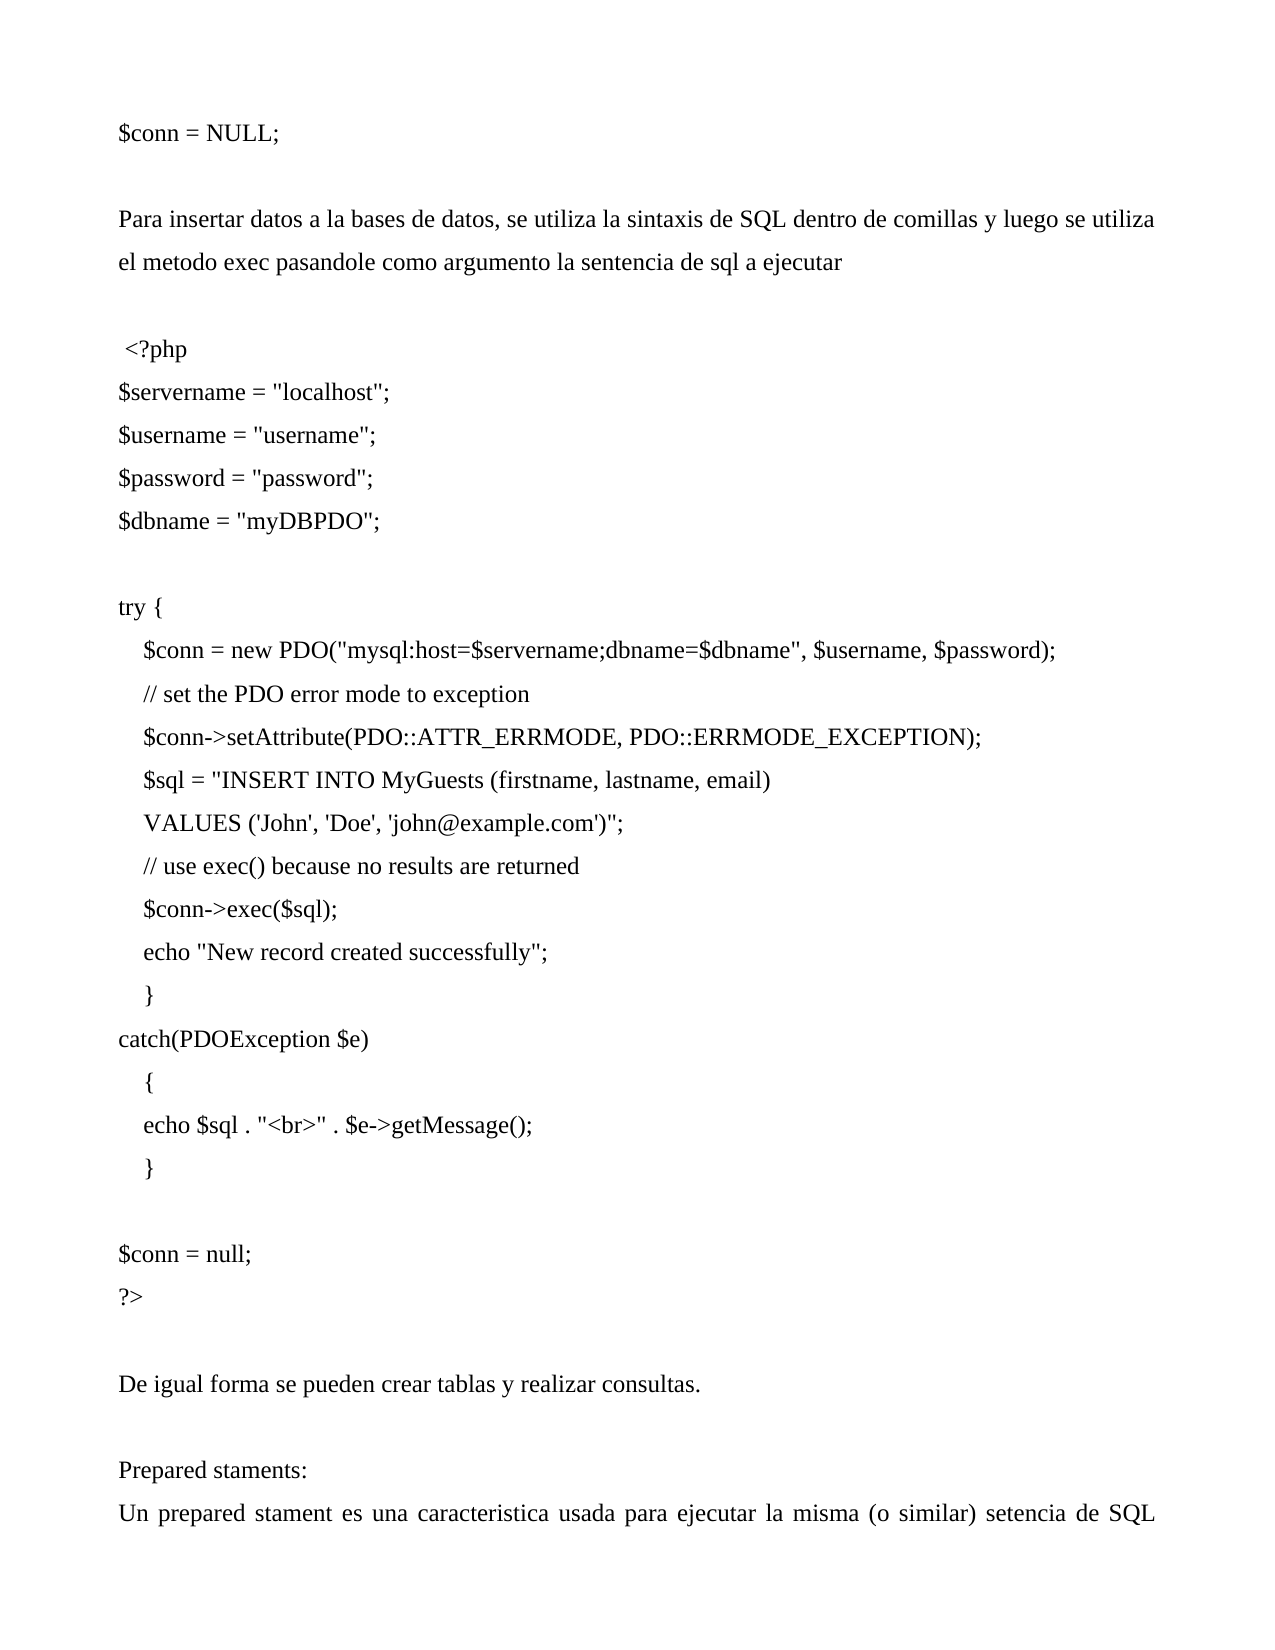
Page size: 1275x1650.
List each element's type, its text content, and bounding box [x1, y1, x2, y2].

text } [118, 981, 1157, 1009]
text $password = "password"; [118, 463, 1157, 492]
text echo $sql . "<br>" . $e->getMessage(); [118, 1110, 1157, 1139]
text $sql = "INSERT INTO MyGuests (firstname, lastname, email) [118, 765, 1157, 794]
text $servername = "localhost"; [118, 377, 1157, 406]
text $username = "username"; [118, 420, 1157, 449]
text Prepared staments: [118, 1455, 1157, 1484]
text { [118, 1067, 1157, 1096]
text $dbname = "myDBPDO"; [118, 506, 1157, 535]
text catch(PDOException $e) [118, 1024, 1157, 1052]
text $conn = null; [118, 1239, 1157, 1268]
text } [118, 1153, 1157, 1182]
text VALUES ('John', 'Doe', 'john@example.com')"; [118, 808, 1157, 837]
text try { [118, 592, 1157, 621]
text De igual forma se pueden crear tablas y realizar consultas. [118, 1369, 1157, 1397]
text $conn->exec($sql); [118, 894, 1157, 923]
text <?php [118, 334, 1157, 362]
text // use exec() because no results are returned [118, 851, 1157, 880]
text $conn = NULL; [118, 118, 1157, 147]
text ?> [118, 1282, 1157, 1311]
text $conn->setAttribute(PDO::ATTR_ERRMODE, PDO::ERRMODE_EXCEPTION); [118, 722, 1157, 751]
text echo "New record created successfully"; [118, 937, 1157, 966]
text Un prepared stament es una caracteristica usada para ejecutar la misma (o similar) setencia de SQL [118, 1498, 1157, 1527]
text $conn = new PDO("mysql:host=$servername;dbname=$dbname", $username, $password); [118, 636, 1157, 664]
text // set the PDO error mode to exception [118, 679, 1157, 707]
text Para insertar datos a la bases de datos, se utiliza la sintaxis de SQL dentro de comillas y luego se utiliza el metodo exec pasandole como argumento la sentencia de sql a ejecutar [118, 204, 1157, 276]
